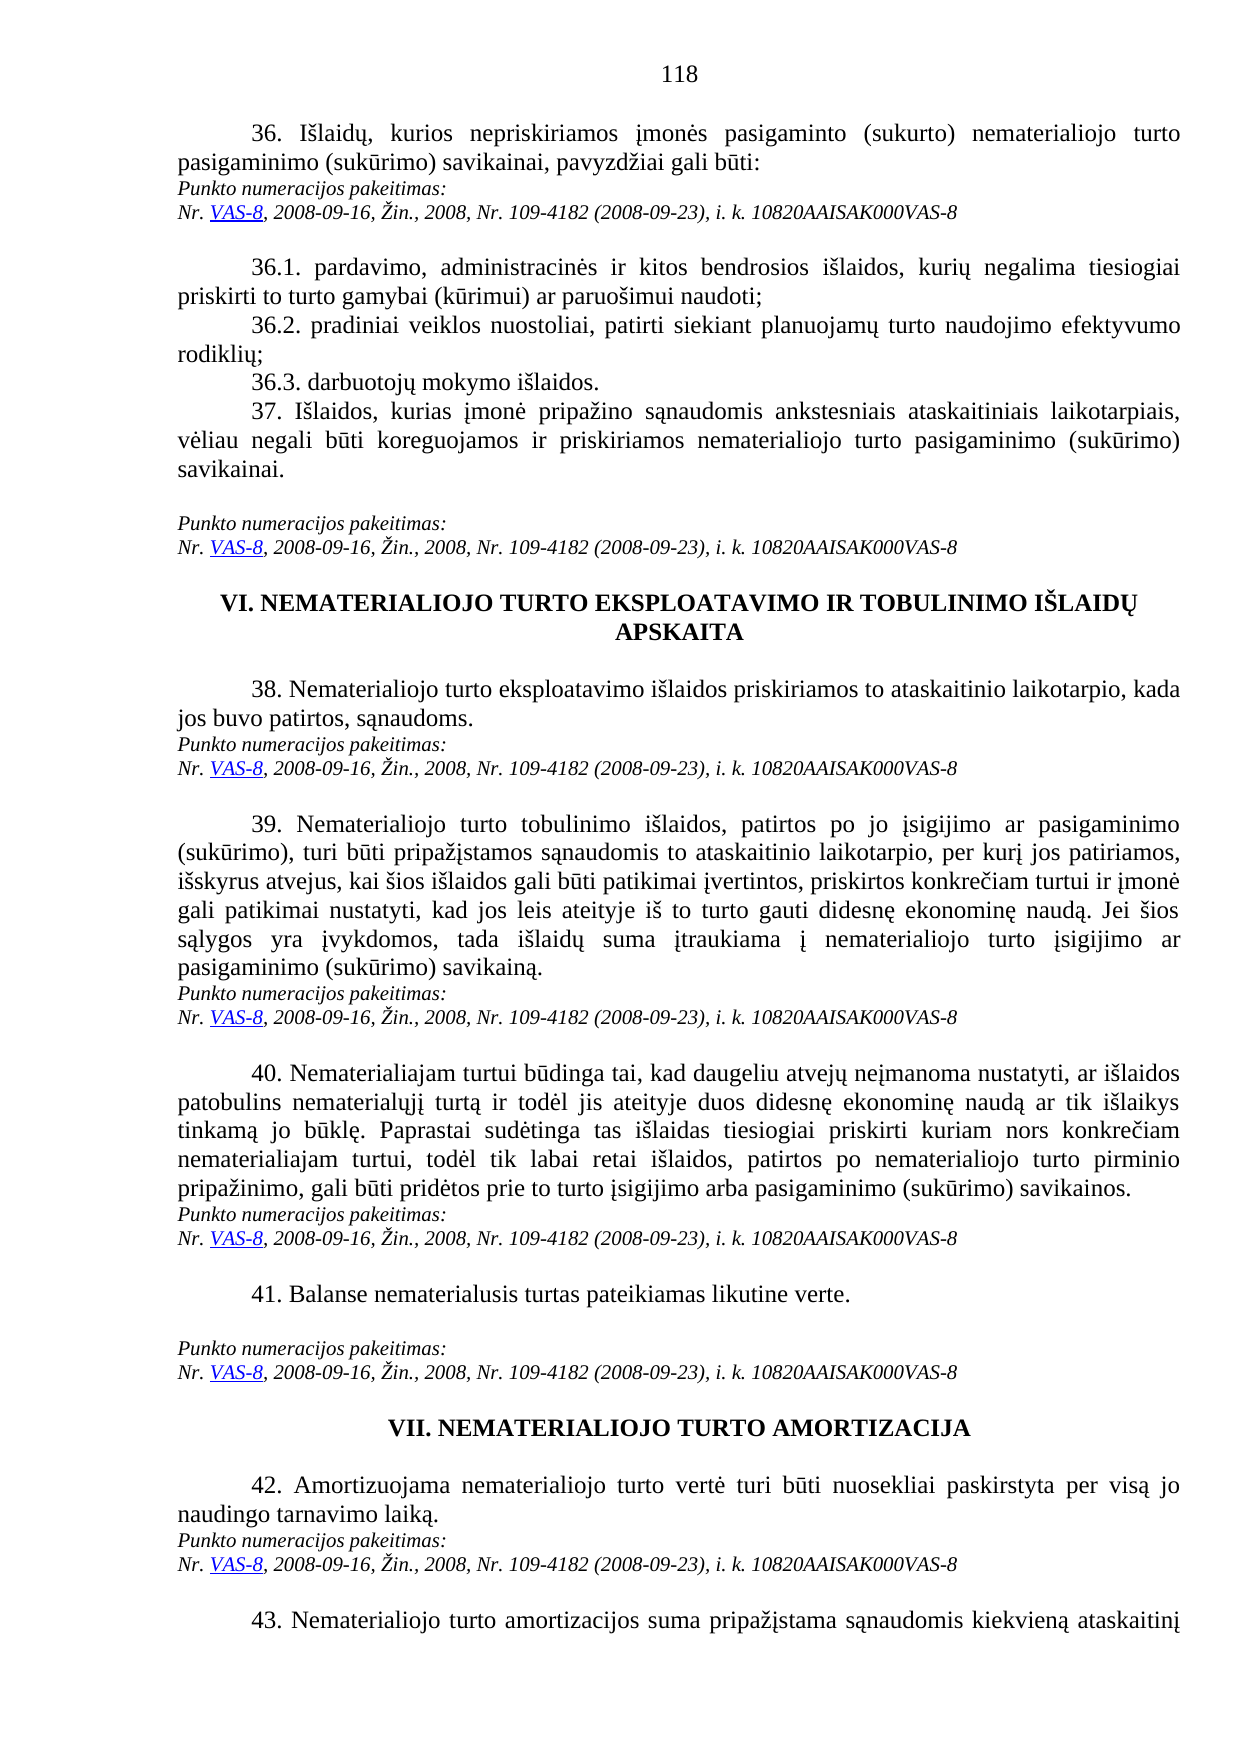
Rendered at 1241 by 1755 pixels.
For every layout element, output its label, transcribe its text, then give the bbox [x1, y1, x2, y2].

text Punkto numeracijos pakeitimas: [177, 981, 1181, 1005]
text Nr. VAS-8, 2008-09-16, Žin., 2008, Nr. 109-4182 (2008-09-23), i. k. 10820AAISAK000VAS-8 [177, 1552, 1181, 1576]
text 42. Amortizuojama nematerialiojo turto vertė turi būti nuosekliai paskirstyta per visą jo naudingo tarnavimo laiką. [177, 1471, 1181, 1528]
text VII. NEMATERIALIOJO TURTO AMORTIZACIJA [177, 1413, 1181, 1442]
text Nr. VAS-8, 2008-09-16, Žin., 2008, Nr. 109-4182 (2008-09-23), i. k. 10820AAISAK000VAS-8 [177, 756, 1181, 780]
text Punkto numeracijos pakeitimas: [177, 511, 1181, 535]
text VI. NEMATERIALIOJO TURTO EKSPLOATAVIMO IR TOBULINIMO IŠLAIDŲ APSKAITA [177, 588, 1181, 646]
text 41. Balanse nematerialusis turtas pateikiamas likutine verte. [177, 1279, 1181, 1307]
text Punkto numeracijos pakeitimas: [177, 1336, 1181, 1360]
text 36.2. pradiniai veiklos nuostoliai, patirti siekiant planuojamų turto naudojimo efektyvumo rodiklių; [177, 310, 1181, 367]
text 38. Nematerialiojo turto eksploatavimo išlaidos priskiriamos to ataskaitinio laikotarpio, kada jos buvo patirtos, sąnaudoms. [177, 674, 1181, 732]
text Nr. VAS-8, 2008-09-16, Žin., 2008, Nr. 109-4182 (2008-09-23), i. k. 10820AAISAK000VAS-8 [177, 535, 1181, 559]
text 43. Nematerialiojo turto amortizacijos suma pripažįstama sąnaudomis kiekvieną ataskaitinį [177, 1605, 1181, 1634]
text 39. Nematerialiojo turto tobulinimo išlaidos, patirtos po jo įsigijimo ar pasigaminimo (sukūrimo), turi būti pripažįstamos sąnaudomis to ataskaitinio laikotarpio, per kurį jos patiriamos, išskyrus atvejus, kai šios išlaidos gali būti patikimai įvertintos, priskirtos konkrečiam turtui ir įmonė gali patikimai nustatyti, kad jos leis ateityje iš to turto gauti didesnę ekonominę naudą. Jei šios sąlygos yra įvykdomos, tada išlaidų suma įtraukiama į nematerialiojo turto įsigijimo ar pasigaminimo (sukūrimo) savikainą. [177, 809, 1181, 981]
text Punkto numeracijos pakeitimas: [177, 1202, 1181, 1226]
text 36.1. pardavimo, administracinės ir kitos bendrosios išlaidos, kurių negalima tiesiogiai priskirti to turto gamybai (kūrimui) ar paruošimui naudoti; [177, 252, 1181, 310]
text 37. Išlaidos, kurias įmonė pripažino sąnaudomis ankstesniais ataskaitiniais laikotarpiais, vėliau negali būti koreguojamos ir priskiriamos nematerialiojo turto pasigaminimo (sukūrimo) savikainai. [177, 396, 1181, 482]
text 40. Nematerialiajam turtui būdinga tai, kad daugeliu atvejų neįmanoma nustatyti, ar išlaidos patobulins nematerialųjį turtą ir todėl jis ateityje duos didesnę ekonominę naudą ar tik išlaikys tinkamą jo būklę. Paprastai sudėtinga tas išlaidas tiesiogiai priskirti kuriam nors konkrečiam nematerialiajam turtui, todėl tik labai retai išlaidos, patirtos po nematerialiojo turto pirminio pripažinimo, gali būti pridėtos prie to turto įsigijimo arba pasigaminimo (sukūrimo) savikainos. [177, 1058, 1181, 1202]
text Nr. VAS-8, 2008-09-16, Žin., 2008, Nr. 109-4182 (2008-09-23), i. k. 10820AAISAK000VAS-8 [177, 1226, 1181, 1250]
text Nr. VAS-8, 2008-09-16, Žin., 2008, Nr. 109-4182 (2008-09-23), i. k. 10820AAISAK000VAS-8 [177, 1360, 1181, 1384]
text Punkto numeracijos pakeitimas: [177, 1528, 1181, 1552]
text Punkto numeracijos pakeitimas: [177, 732, 1181, 756]
text 36.3. darbuotojų mokymo išlaidos. [177, 367, 1181, 396]
text Punkto numeracijos pakeitimas: [177, 176, 1181, 200]
text Nr. VAS-8, 2008-09-16, Žin., 2008, Nr. 109-4182 (2008-09-23), i. k. 10820AAISAK000VAS-8 [177, 200, 1181, 224]
text Nr. VAS-8, 2008-09-16, Žin., 2008, Nr. 109-4182 (2008-09-23), i. k. 10820AAISAK000VAS-8 [177, 1005, 1181, 1029]
text 36. Išlaidų, kurios nepriskiriamos įmonės pasigaminto (sukurto) nematerialiojo turto pasigaminimo (sukūrimo) savikainai, pavyzdžiai gali būti: [177, 118, 1181, 176]
